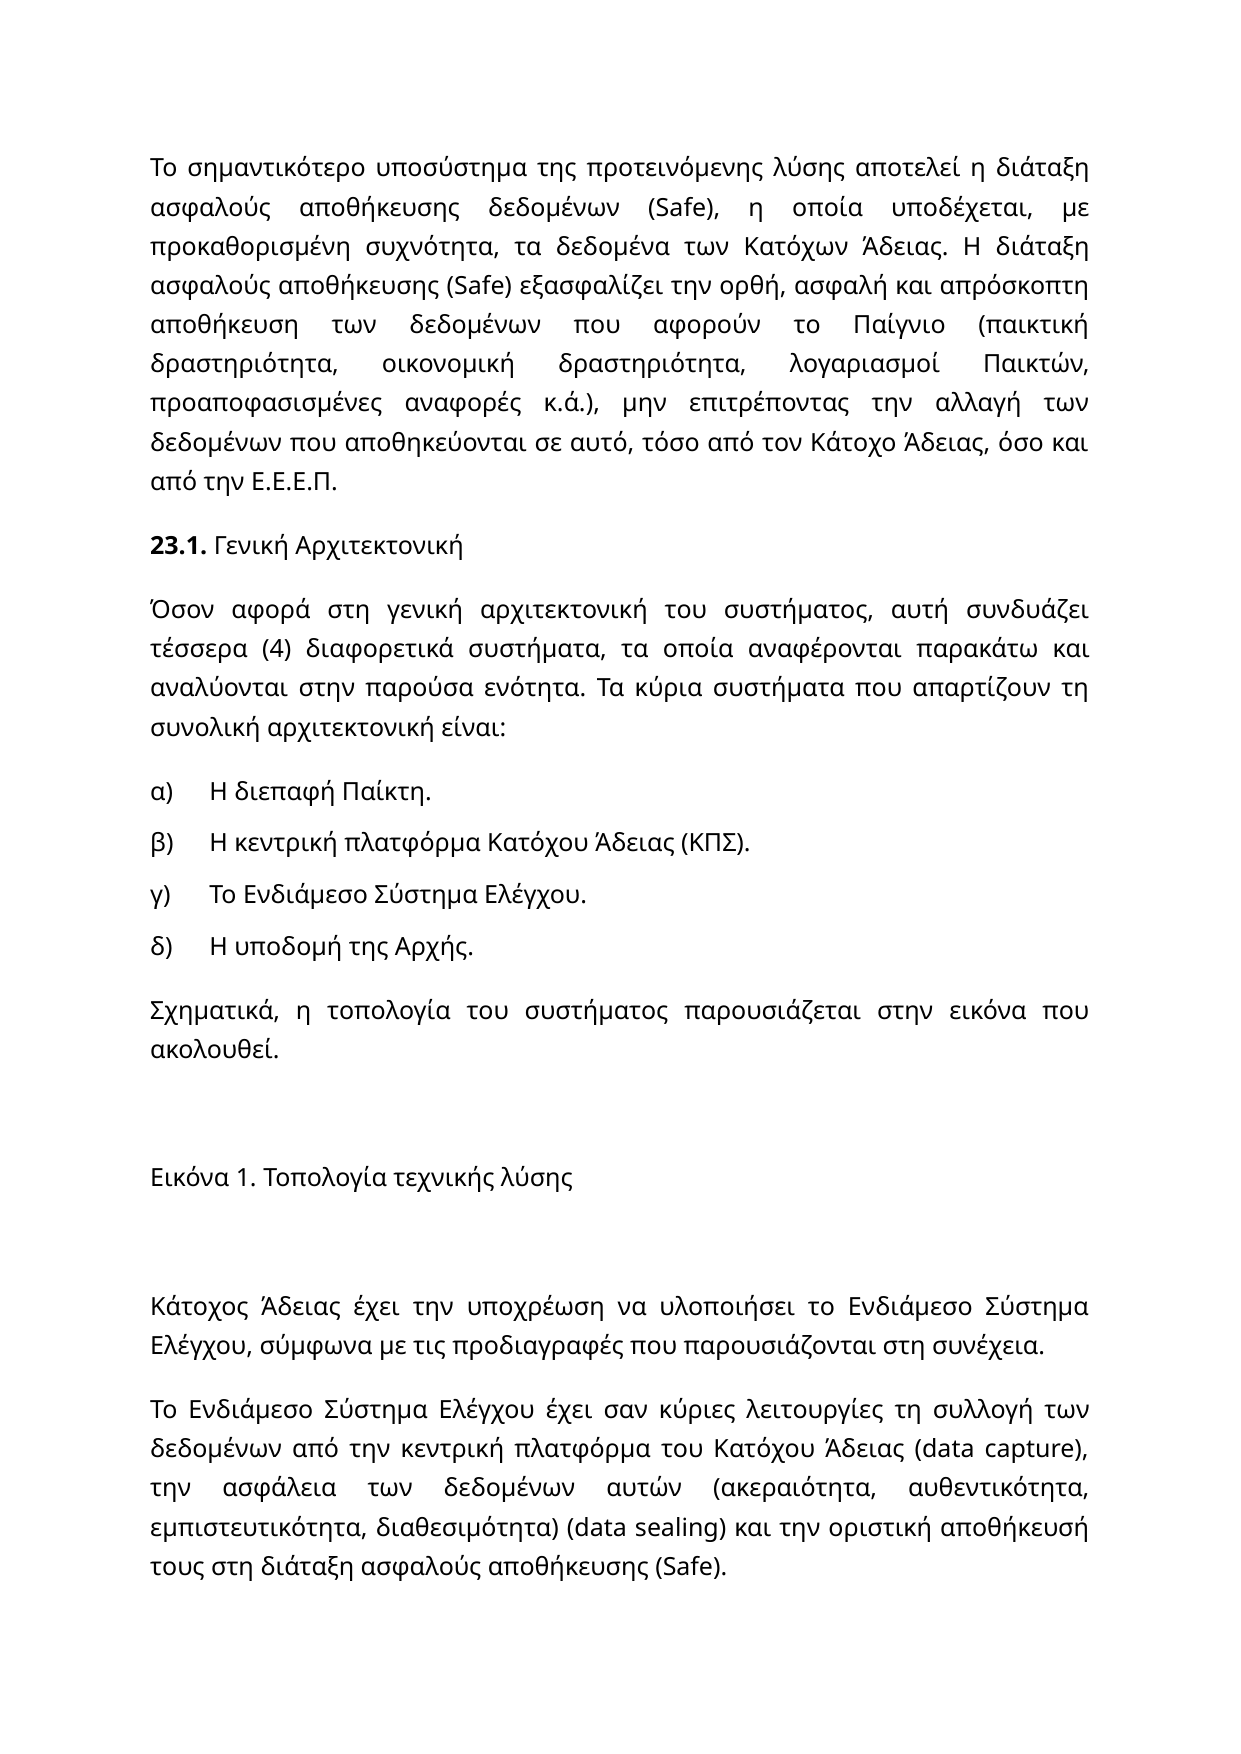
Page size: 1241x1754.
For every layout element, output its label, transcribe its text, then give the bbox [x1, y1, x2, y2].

text 23.1. Γενική Αρχιτεκτονική [150, 527, 1090, 562]
list α) Η διεπαφή Παίκτη. [150, 773, 1090, 807]
text Το Ενδιάμεσο Σύστημα Ελέγχου έχει σαν κύριες λειτουργίες τη συλλογή των δεδομένων από την κεντρική πλατφόρμα του Κατόχου Άδειας (data capture), την ασφάλεια των δεδομένων αυτών (ακεραιότητα, αυθεντικότητα, εμπιστευτικότητα, διαθεσιμότητα) (data sealing) και την οριστική αποθήκευσή τους στη διάταξη ασφαλούς αποθήκευσης (Safe). [150, 1392, 1090, 1582]
text Όσον αφορά στη γενική αρχιτεκτονική του συστήματος, αυτή συνδυάζει τέσσερα (4) διαφορετικά συστήματα, τα οποία αναφέρονται παρακάτω και αναλύονται στην παρούσα ενότητα. Τα κύρια συστήματα που απαρτίζουν τη συνολική αρχιτεκτονική είναι: [150, 592, 1090, 743]
text Το σημαντικότερο υποσύστημα της προτεινόμενης λύσης αποτελεί η διάταξη ασφαλούς αποθήκευσης δεδομένων (Safe), η οποία υποδέχεται, με προκαθορισμένη συχνότητα, τα δεδομένα των Κατόχων Άδειας. Η διάταξη ασφαλούς αποθήκευσης (Safe) εξασφαλίζει την ορθή, ασφαλή και απρόσκοπτη αποθήκευση των δεδομένων που αφορούν το Παίγνιο (παικτική δραστηριότητα, οικονομική δραστηριότητα, λογαριασμοί Παικτών, προαποφασισμένες αναφορές κ.ά.), μην επιτρέποντας την αλλαγή των δεδομένων που αποθηκεύονται σε αυτό, τόσο από τον Κάτοχο Άδειας, όσο και από την Ε.Ε.Ε.Π. [150, 150, 1090, 497]
text Εικόνα 1. Τοπολογία τεχνικής λύσης [150, 1160, 1090, 1194]
list γ) Το Ενδιάμεσο Σύστημα Ελέγχου. [150, 877, 1090, 911]
text Σχηματικά, η τοπολογία του συστήματος παρουσιάζεται στην εικόνα που ακολουθεί. [150, 992, 1090, 1066]
list δ) Η υποδομή της Αρχής. [150, 928, 1090, 962]
text Κάτοχος Άδειας έχει την υποχρέωση να υλοποιήσει το Ενδιάμεσο Σύστημα Ελέγχου, σύμφωνα με τις προδιαγραφές που παρουσιάζονται στη συνέχεια. [150, 1288, 1090, 1362]
list β) Η κεντρική πλατφόρμα Κατόχου Άδειας (ΚΠΣ). [150, 825, 1090, 859]
